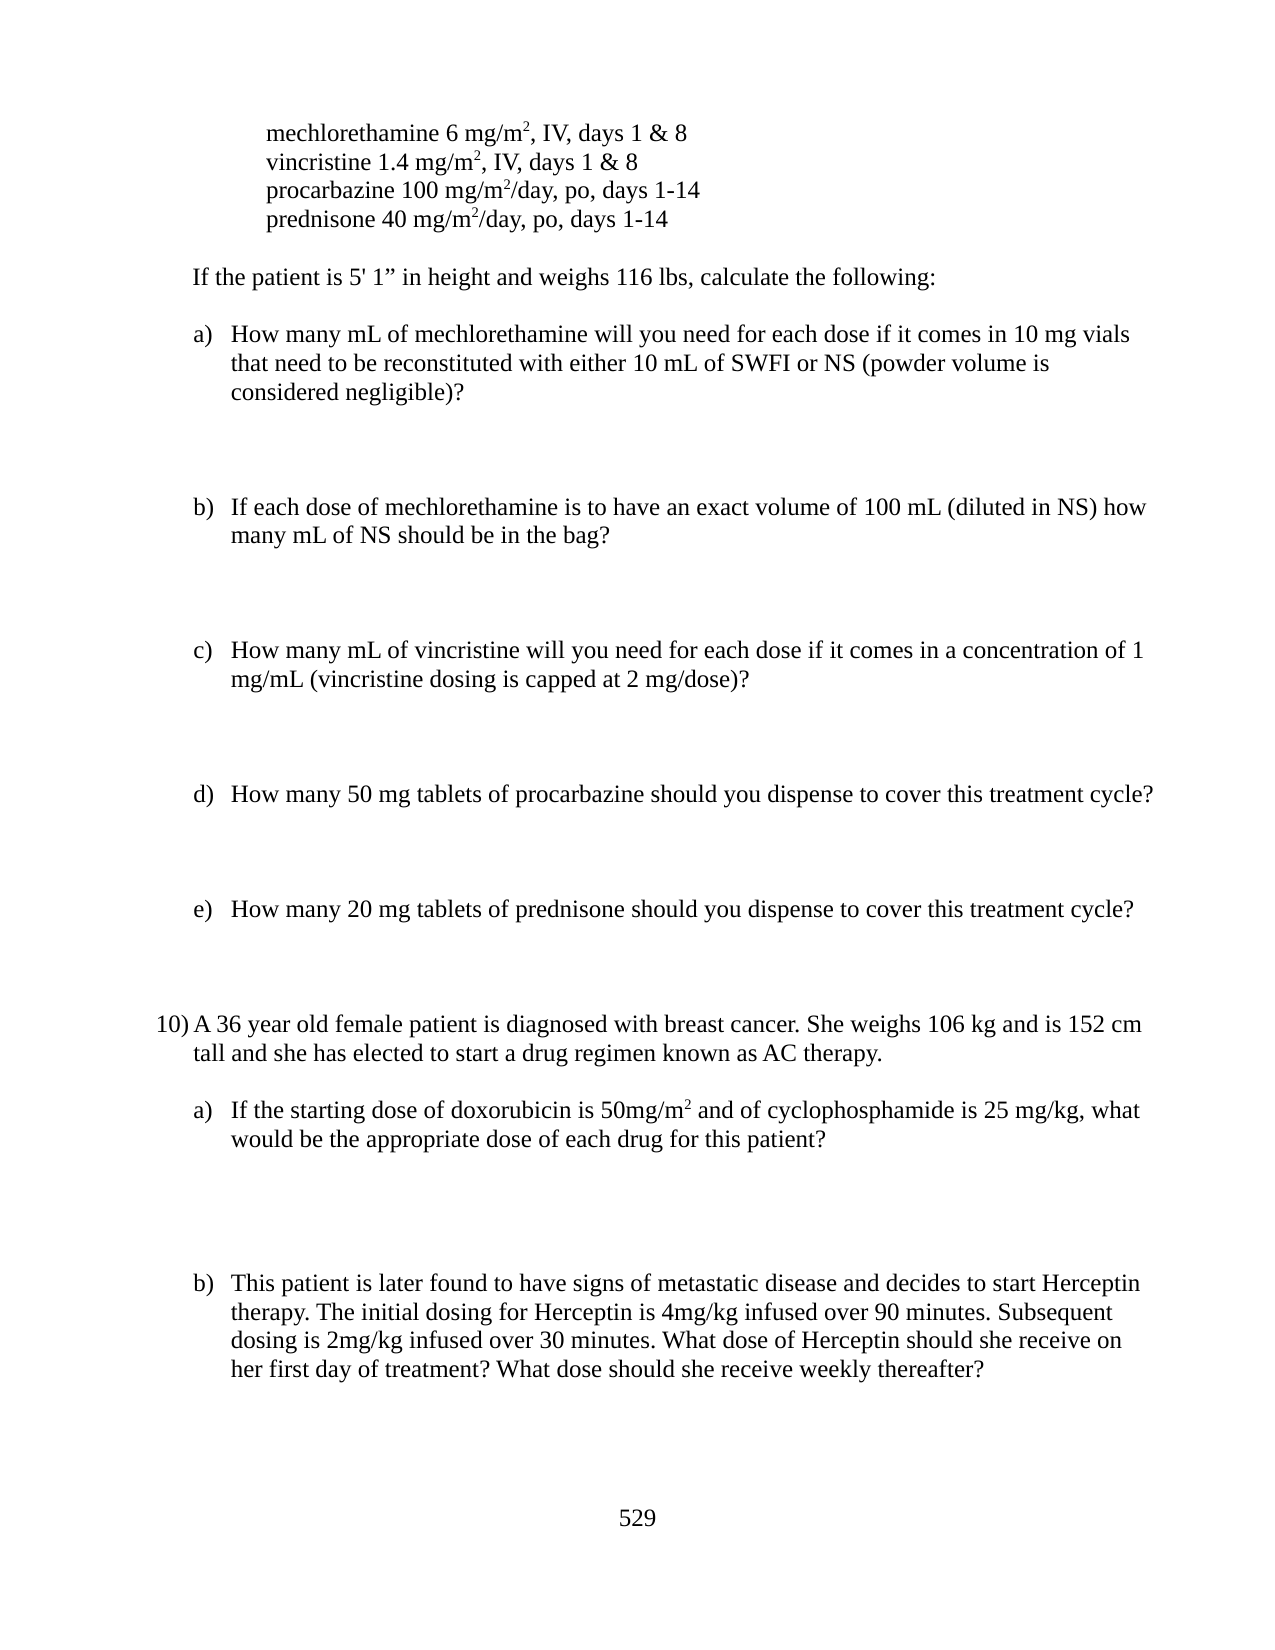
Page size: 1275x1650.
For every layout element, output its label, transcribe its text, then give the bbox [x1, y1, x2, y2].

list If the starting dose of doxorubicin is 50mg/m2 and of cyclophosphamide is 25 mg/kg, what would be the appropriate dose of each drug for this patient? [193, 1096, 1157, 1153]
text vincristine 1.4 mg/m2, IV, days 1 & 8 [266, 147, 1157, 176]
text mechlorethamine 6 mg/m2, IV, days 1 & 8 [266, 118, 1157, 147]
text prednisone 40 mg/m2/day, po, days 1-14 [266, 204, 1157, 233]
list How many mL of vincristine will you need for each dose if it comes in a concentration of 1 mg/mL (vincristine dosing is capped at 2 mg/dose)? [193, 636, 1157, 693]
text If the patient is 5' 1” in height and weighs 116 lbs, calculate the following: [192, 262, 1157, 291]
list This patient is later found to have signs of metastatic disease and decides to start Herceptin therapy. The initial dosing for Herceptin is 4mg/kg infused over 90 minutes. Subsequent dosing is 2mg/kg infused over 30 minutes. What dose of Herceptin should she receive on her first day of treatment? What dose should she receive weekly thereafter? [193, 1268, 1157, 1383]
list How many 20 mg tablets of prednisone should you dispense to cover this treatment cycle? [193, 894, 1157, 923]
list If each dose of mechlorethamine is to have an exact volume of 100 mL (diluted in NS) how many mL of NS should be in the bag? [193, 492, 1157, 549]
list How many mL of mechlorethamine will you need for each dose if it comes in 10 mg vials that need to be reconstituted with either 10 mL of SWFI or NS (powder volume is considered negligible)? [193, 319, 1157, 406]
text procarbazine 100 mg/m2/day, po, days 1-14 [266, 176, 1157, 204]
list How many 50 mg tablets of procarbazine should you dispense to cover this treatment cycle? [193, 779, 1157, 808]
list A 36 year old female patient is diagnosed with breast cancer. She weighs 106 kg and is 152 cm tall and she has elected to start a drug regimen known as AC therapy. [156, 1009, 1157, 1067]
